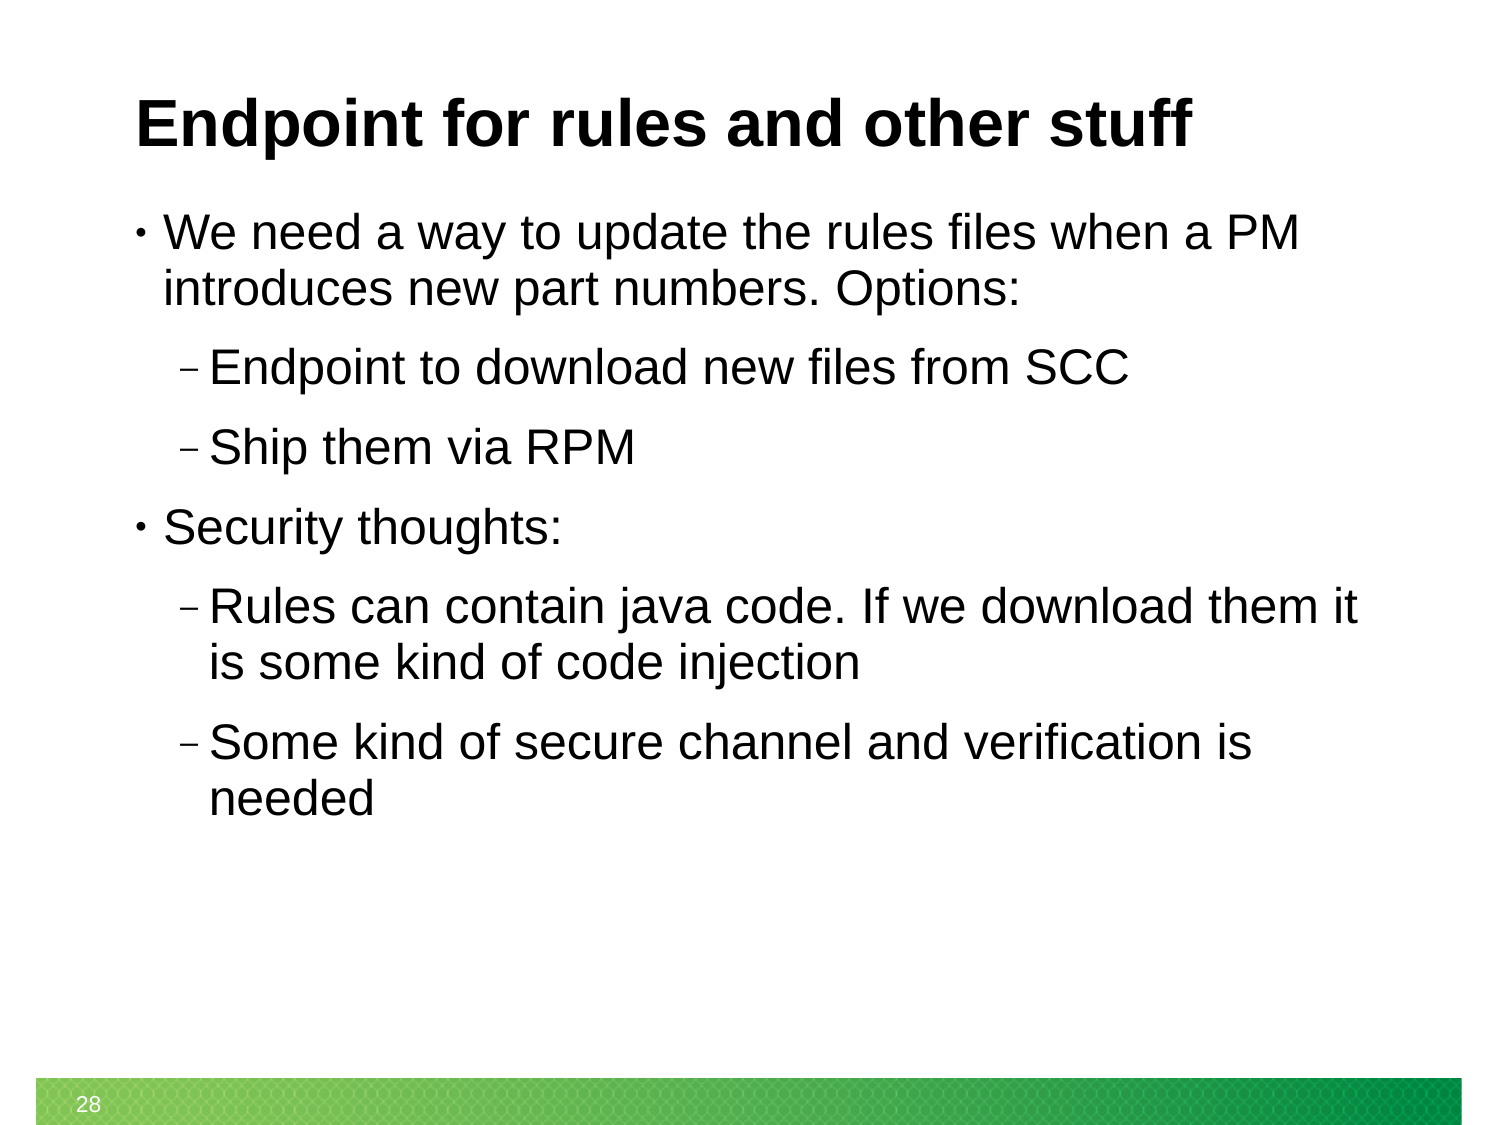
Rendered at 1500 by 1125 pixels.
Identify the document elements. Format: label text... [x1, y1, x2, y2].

picture [36, 1078, 1462, 1125]
list We need a way to update the rules files when a PM introduces new part numbers. Options: Endpoint to download new files from SCC Ship them via RPM Security thoughts: Rules can contain java code. If we download them it is some kind of code injection Some kind of secure channel and verification is needed [135, 203, 1396, 946]
title Endpoint for rules and other stuff [135, 41, 1372, 203]
